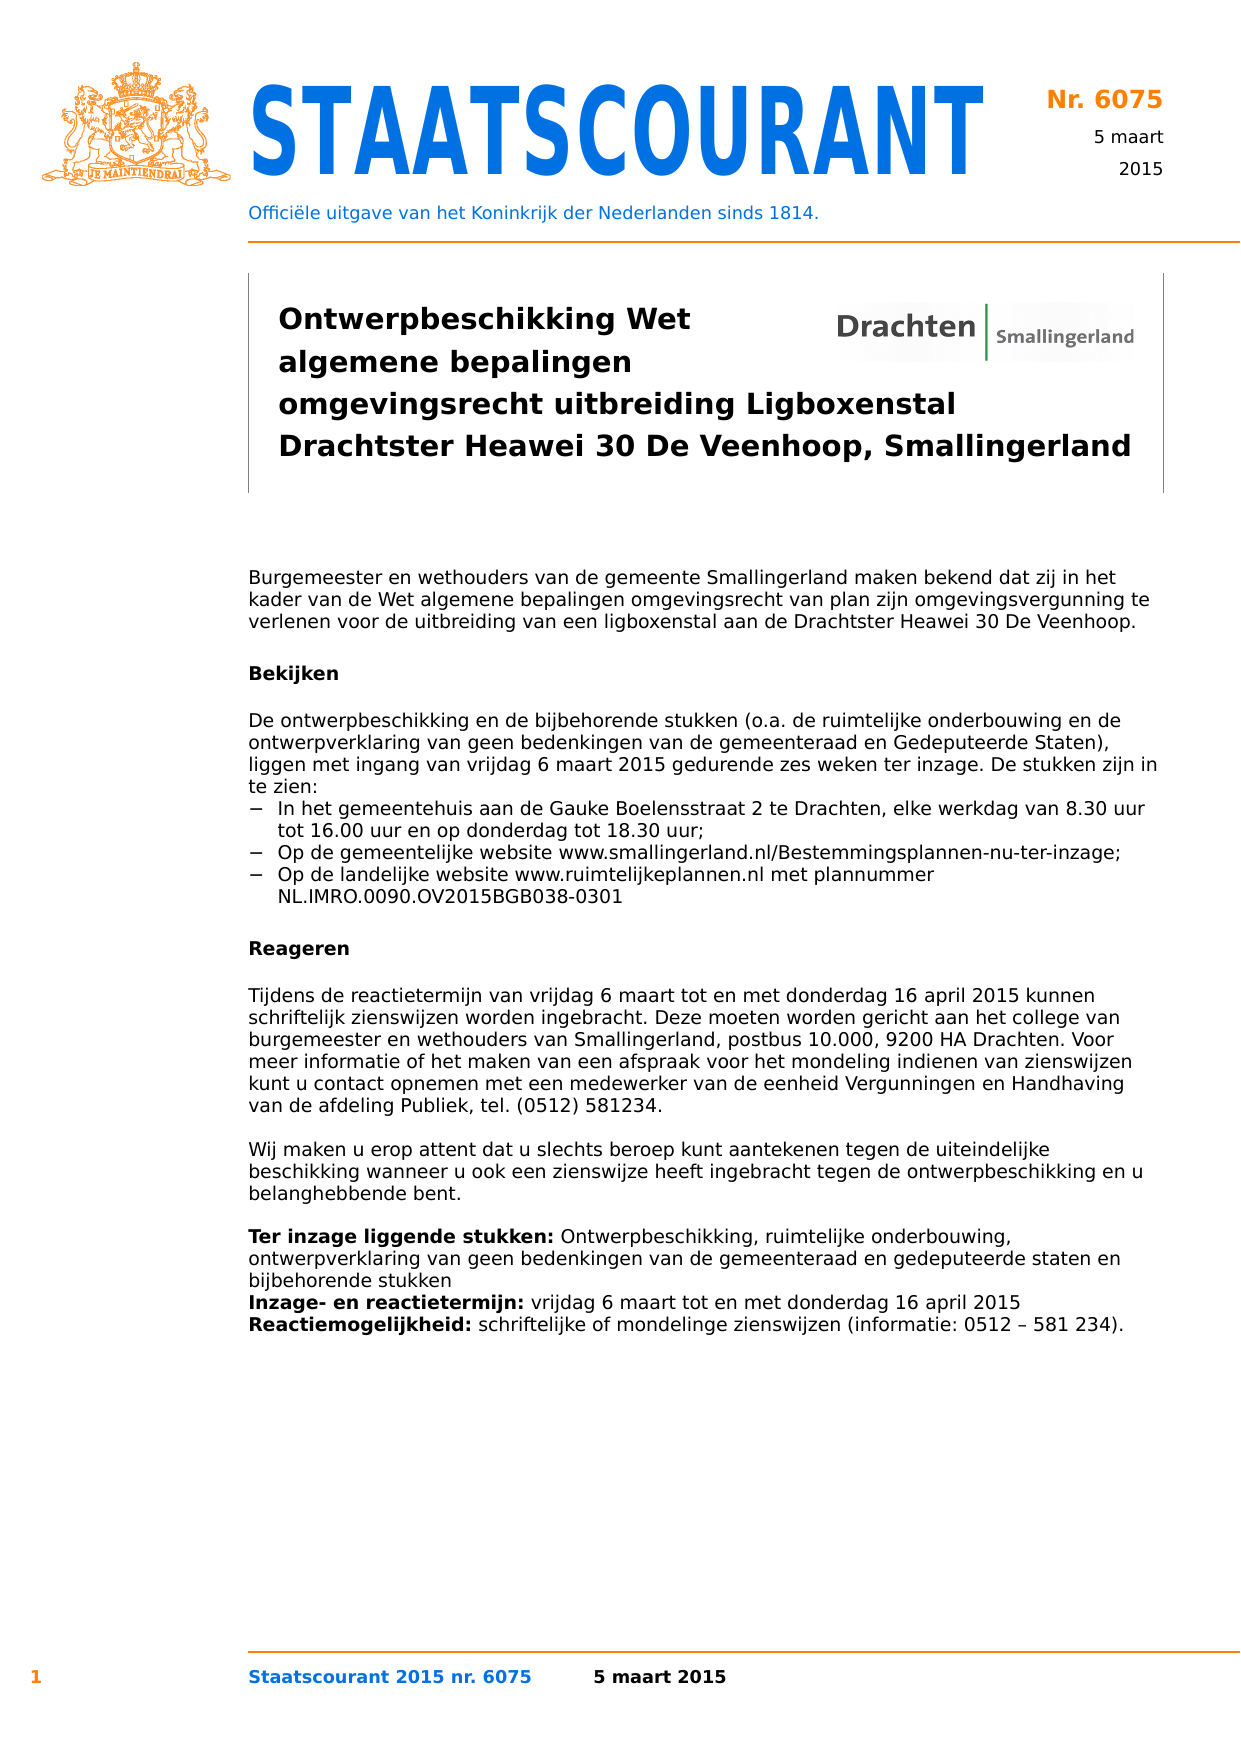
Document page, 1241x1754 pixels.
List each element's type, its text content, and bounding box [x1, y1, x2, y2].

text Burgemeester en wethouders van de gemeente Smallingerland maken bekend dat zij in het kader van de Wet algemene bepalingen omgevingsrecht van plan zijn omgevingsvergunning te verlenen voor de uitbreiding van een ligboxenstal aan de Drachtster Heawei 30 De Veenhoop. [248, 567, 1163, 633]
text Tijdens de reactietermijn van vrijdag 6 maart tot en met donderdag 16 april 2015 kunnen schriftelijk zienswijzen worden ingebracht. Deze moeten worden gericht aan het college van burgemeester en wethouders van Smallingerland, postbus 10.000, 9200 HA Drachten. Voor meer informatie of het maken van een afspraak voor het mondeling indienen van zienswijzen kunt u contact opnemen met een medewerker van de eenheid Vergunningen en Handhaving van de afdeling Publiek, tel. (0512) 581234. [248, 985, 1163, 1117]
table_cell 2015 [998, 153, 1240, 203]
text Inzage- en reactietermijn: vrijdag 6 maart tot en met donderdag 16 april 2015 [248, 1292, 1163, 1314]
subtitle Ontwerpbeschikking Wet algemene bepalingen omgevingsrecht uitbreiding Ligboxenstal Drachtster Heawei 30 De Veenhoop, Smallingerland [249, 273, 1163, 493]
text − In het gemeentehuis aan de Gauke Boelensstraat 2 te Drachten, elke werkdag van 8.30 uur tot 16.00 uur en op donderdag tot 18.30 uur; [248, 798, 1163, 842]
picture [838, 302, 1134, 362]
table_header [25, 62, 248, 241]
table_header Nr. 6075 [998, 62, 1240, 121]
picture [41, 62, 231, 186]
table_cell Officiële uitgave van het Koninkrijk der Nederlanden sinds 1814. [248, 203, 1240, 241]
text − Op de gemeentelijke website www.smallingerland.nl/Bestemmingsplannen-nu-ter-inzage; [248, 842, 1163, 864]
text Wij maken u erop attent dat u slechts beroep kunt aantekenen tegen de uiteindelijke beschikking wanneer u ook een zienswijze heeft ingebracht tegen de ontwerpbeschikking en u belanghebbende bent. [248, 1138, 1163, 1204]
text De ontwerpbeschikking en de bijbehorende stukken (o.a. de ruimtelijke onderbouwing en de ontwerpverklaring van geen bedenkingen van de gemeenteraad en Gedeputeerde Staten), liggen met ingang van vrijdag 6 maart 2015 gedurende zes weken ter inzage. De stukken zijn in te zien: [248, 710, 1163, 798]
table_header STAATSCOURANT [248, 62, 998, 203]
subtitle Reageren [248, 938, 1163, 960]
text − Op de landelijke website www.ruimtelijkeplannen.nl met plannummer NL.IMRO.0090.OV2015BGB038-0301 [248, 864, 1163, 908]
table_cell 5 maart [998, 121, 1240, 153]
text Ter inzage liggende stukken: Ontwerpbeschikking, ruimtelijke onderbouwing, ontwerpverklaring van geen bedenkingen van de gemeenteraad en gedeputeerde staten en bijbehorende stukken [248, 1226, 1163, 1292]
subtitle Bekijken [248, 663, 1163, 685]
text Reactiemogelijkheid: schriftelijke of mondelinge zienswijzen (informatie: 0512 – 581 234). [248, 1314, 1163, 1336]
